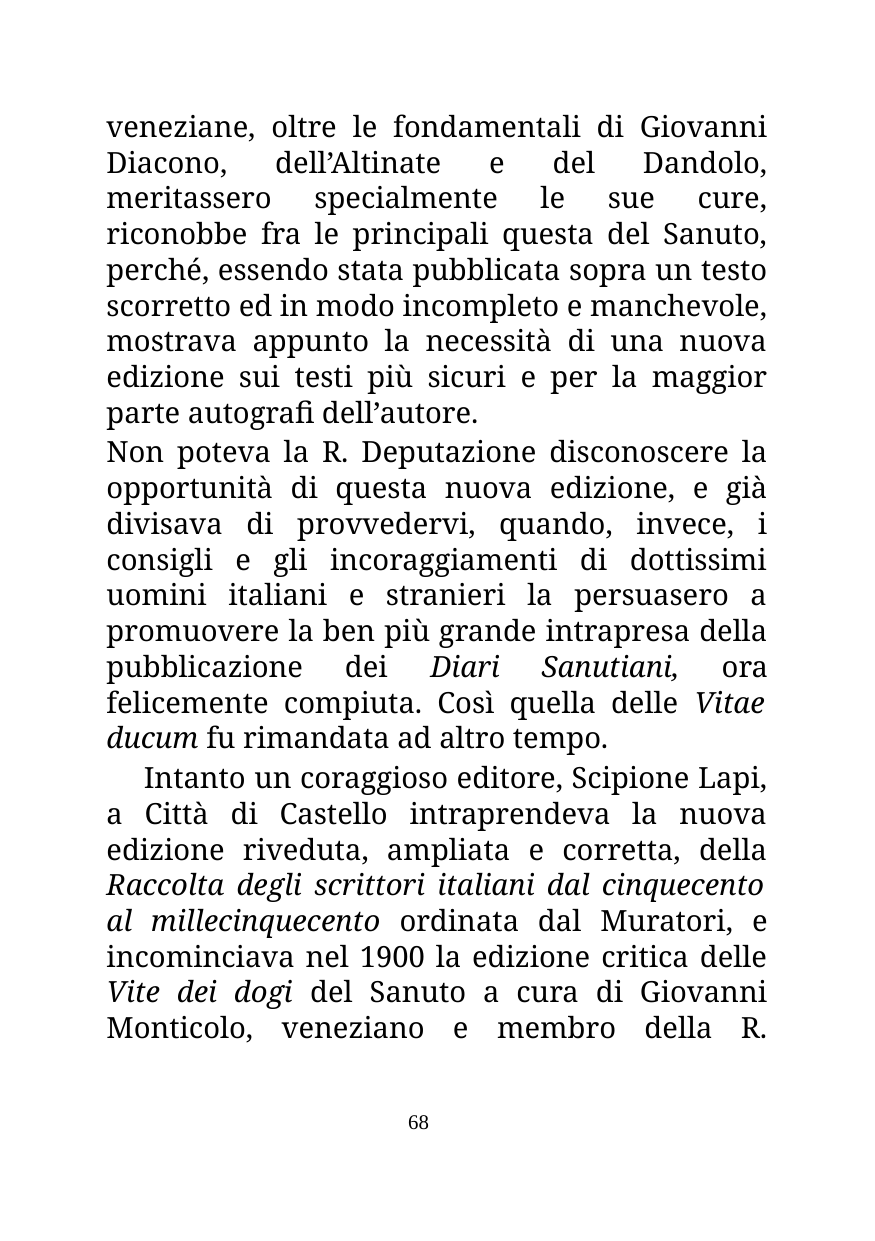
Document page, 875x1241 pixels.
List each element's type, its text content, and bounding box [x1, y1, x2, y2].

text Intanto un coraggioso editore, Scipione Lapi, a Città di Castello intraprendeva la nuova edizione riveduta, ampliata e corretta, della Raccolta degli scrittori italiani dal cinquecento al millecinquecento ordinata dal Muratori, e incominciava nel 1900 la edizione critica delle Vite dei dogi del Sanuto a cura di Giovanni Monticolo, veneziano e membro della R. [106, 757, 768, 1047]
text Non poteva la R. Deputazione disconoscere la opportunità di questa nuova edizione, e già divisava di provvedervi, quando, invece, i consigli e gli incoraggiamenti di dottissimi uomini italiani e stranieri la persuasero a promuovere la ben più grande intrapresa della pubblicazione dei Diari Sanutiani, ora felicemente compiuta. Così quella delle Vitae ducum fu rimandata ad altro tempo. [106, 432, 768, 757]
text veneziane, oltre le fondamentali di Giovanni Diacono, dell’Altinate e del Dandolo, meritassero specialmente le sue cure, riconobbe fra le principali questa del Sanuto, perché, essendo stata pubblicata sopra un testo scorretto ed in modo incompleto e manchevole, mostrava appunto la necessità di una nuova edizione sui testi più sicuri e per la maggior parte autografi dell’autore. [106, 106, 768, 432]
